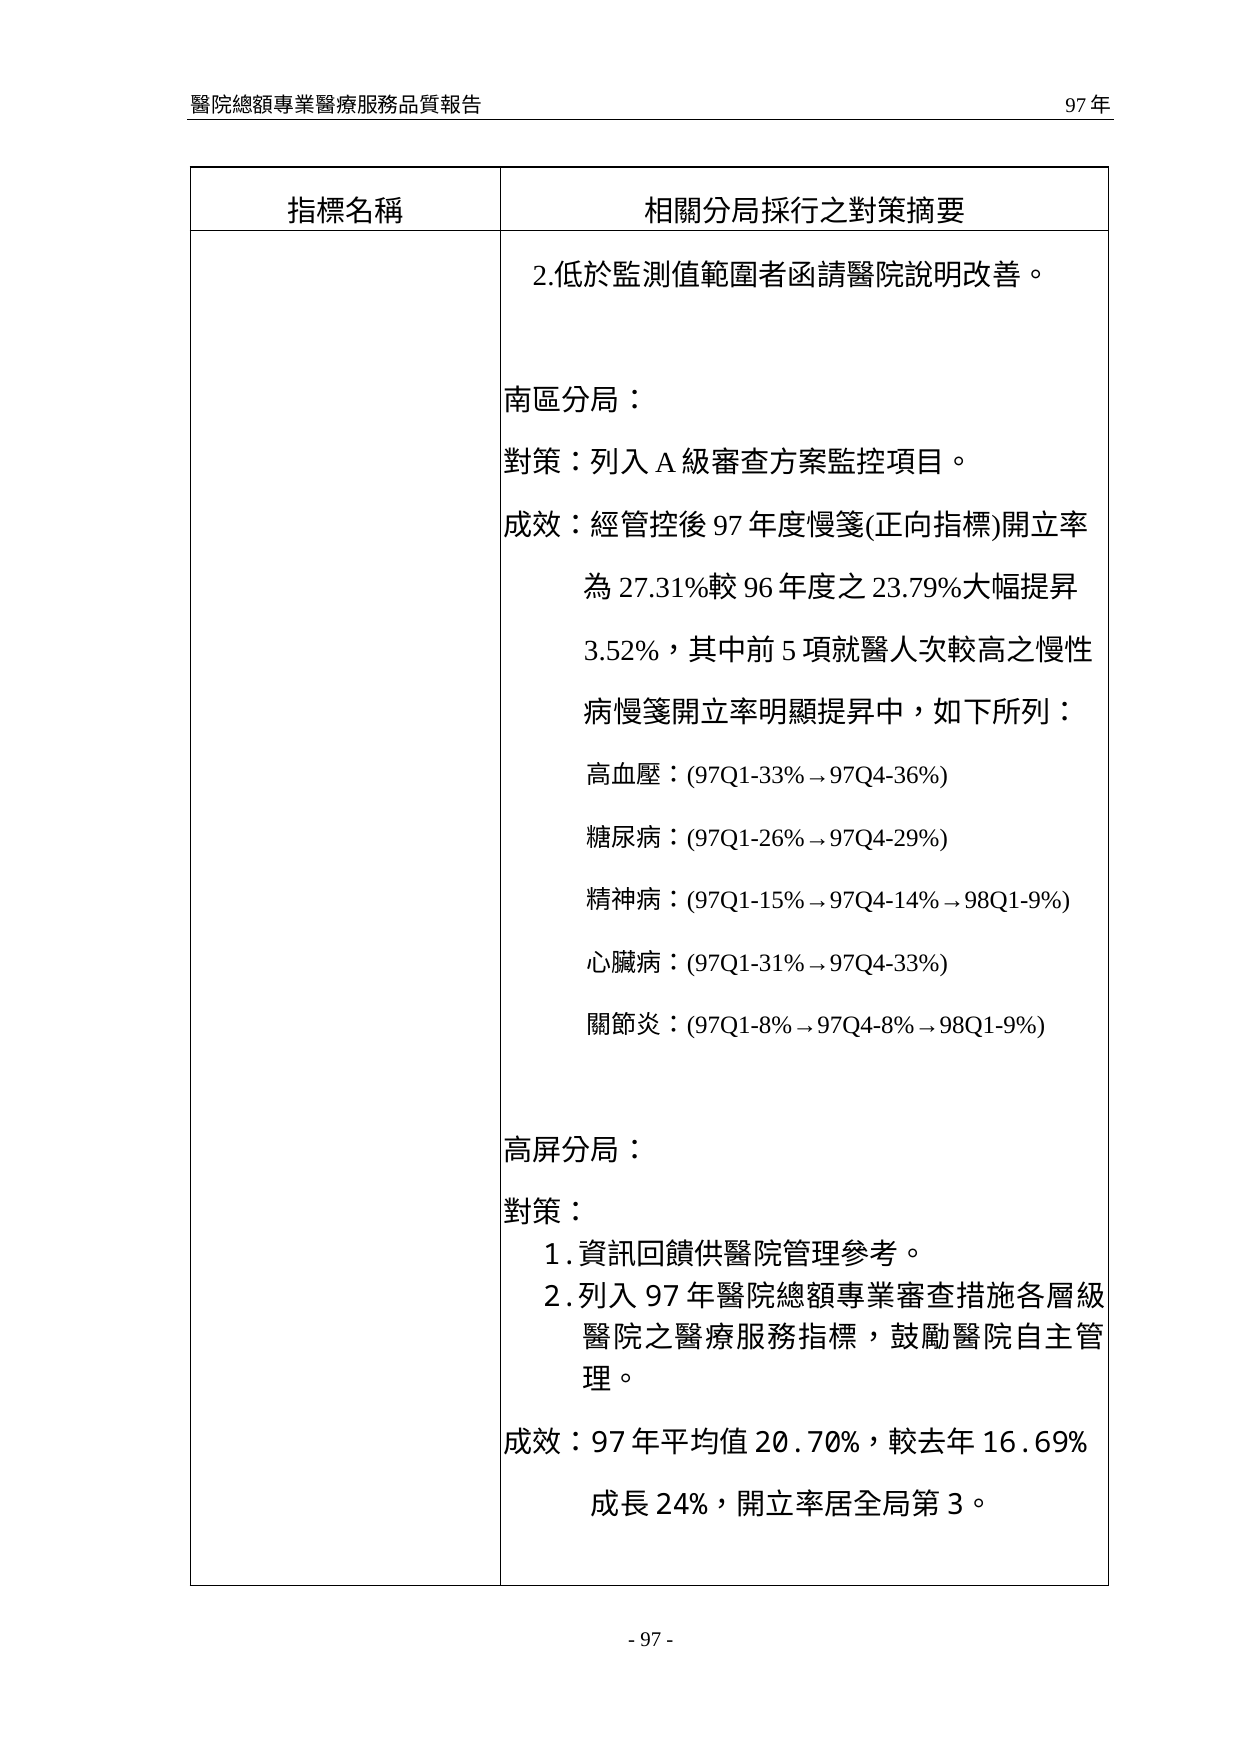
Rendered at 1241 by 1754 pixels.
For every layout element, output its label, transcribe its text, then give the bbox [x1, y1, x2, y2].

table_header 指標名稱 [191, 168, 500, 230]
table_cell [191, 231, 500, 1585]
table_header 相關分局採行之對策摘要 [501, 168, 1108, 230]
table_cell 2.低於監測值範圍者函請醫院說明改善。 南區分局： 對策：列入A級審查方案監控項目。 成效：經管控後97年度慢箋(正向指標)開立率為27.31%較96年度之23.79%大幅提昇3.52%，其中前5項就醫人次較高之慢性病慢箋開立率明顯提昇中，如下所列： 高血壓：(97Q1-33%→97Q4-36%) 糖尿病：(97Q1-26%→97Q4-29%) 精神病：(97Q1-15%→97Q4-14%→98Q1-9%) 心臟病：(97Q1-31%→97Q4-33%) 關節炎：(97Q1-8%→97Q4-8%→98Q1-9%) 高屏分局： 對策： 1.資訊回饋供醫院管理參考。 2.列入97年醫院總額專業審查措施各層級醫院之醫療服務指標，鼓勵醫院自主管理。 成效：97年平均值20.70%，較去年16.69%成長24%，開立率居全局第3。 [501, 231, 1108, 1585]
